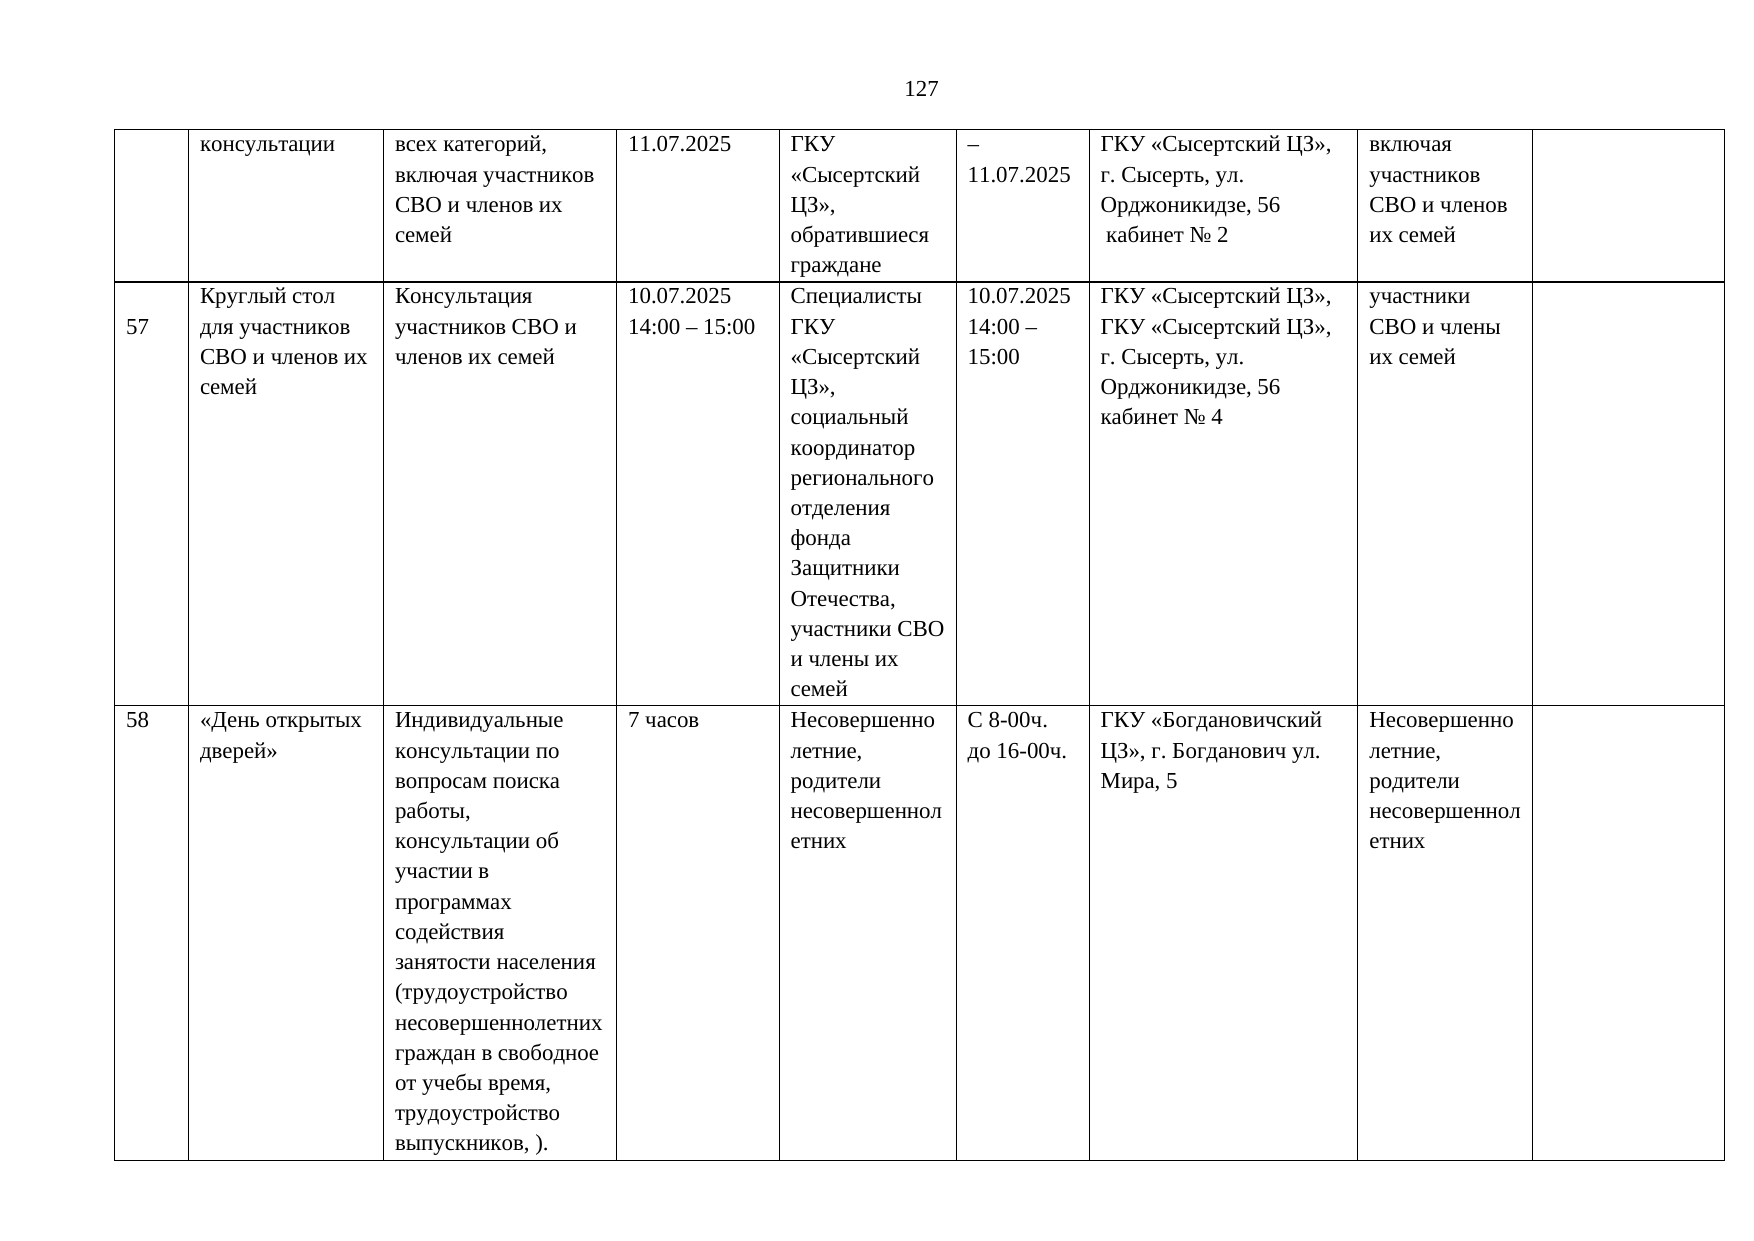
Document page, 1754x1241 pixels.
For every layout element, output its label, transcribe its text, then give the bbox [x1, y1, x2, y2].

table_cell [1533, 283, 1724, 705]
table_cell 10.07.2025 14:00 – 15:00 [957, 283, 1089, 705]
table_cell [115, 130, 188, 281]
table_cell ГКУ «Сысертский ЦЗ», обратившиеся граждане [780, 130, 956, 281]
table_cell 58 [115, 706, 188, 1159]
table_cell 7 часов [617, 706, 779, 1159]
table_cell участники СВО и члены их семей [1358, 283, 1532, 705]
table_cell Консультация участников СВО и членов их семей [384, 283, 616, 705]
table_cell консультации [189, 130, 383, 281]
table_cell всех категорий, включая участников СВО и членов их семей [384, 130, 616, 281]
table_cell Индивидуальные консультации по вопросам поиска работы, консультации об участии в программах содействия занятости населения (трудоустройство несовершеннолетних граждан в свободное от учебы время, трудоустройство выпускников, ). [384, 706, 616, 1159]
table_cell включая участников СВО и членов их семей [1358, 130, 1532, 281]
table_cell 57 [115, 283, 188, 705]
table_cell 10.07.2025 14:00 – 15:00 [617, 283, 779, 705]
table_cell «День открытых дверей» [189, 706, 383, 1159]
table_cell Несовершеннолетние, родители несовершеннолетних [780, 706, 956, 1159]
table_cell – 11.07.2025 [957, 130, 1089, 281]
table_cell ГКУ «Сысертский ЦЗ», г. Сысерть, ул. Орджоникидзе, 56 кабинет № 2 [1090, 130, 1357, 281]
table_cell Несовершеннолетние, родители несовершеннолетних [1358, 706, 1532, 1159]
table_cell ГКУ «Сысертский ЦЗ», ГКУ «Сысертский ЦЗ», г. Сысерть, ул. Орджоникидзе, 56 кабинет № 4 [1090, 283, 1357, 705]
table_cell Круглый стол для участников СВО и членов их семей [189, 283, 383, 705]
table_cell 11.07.2025 [617, 130, 779, 281]
table_cell [1533, 130, 1724, 281]
table_cell [1533, 706, 1724, 1159]
table_cell С 8-00ч. до 16-00ч. [957, 706, 1089, 1159]
table_cell ГКУ «Богдановичский ЦЗ», г. Богданович ул. Мира, 5 [1090, 706, 1357, 1159]
table_cell Специалисты ГКУ «Сысертский ЦЗ», социальный координатор регионального отделения фонда Защитники Отечества, участники СВО и члены их семей [780, 283, 956, 705]
